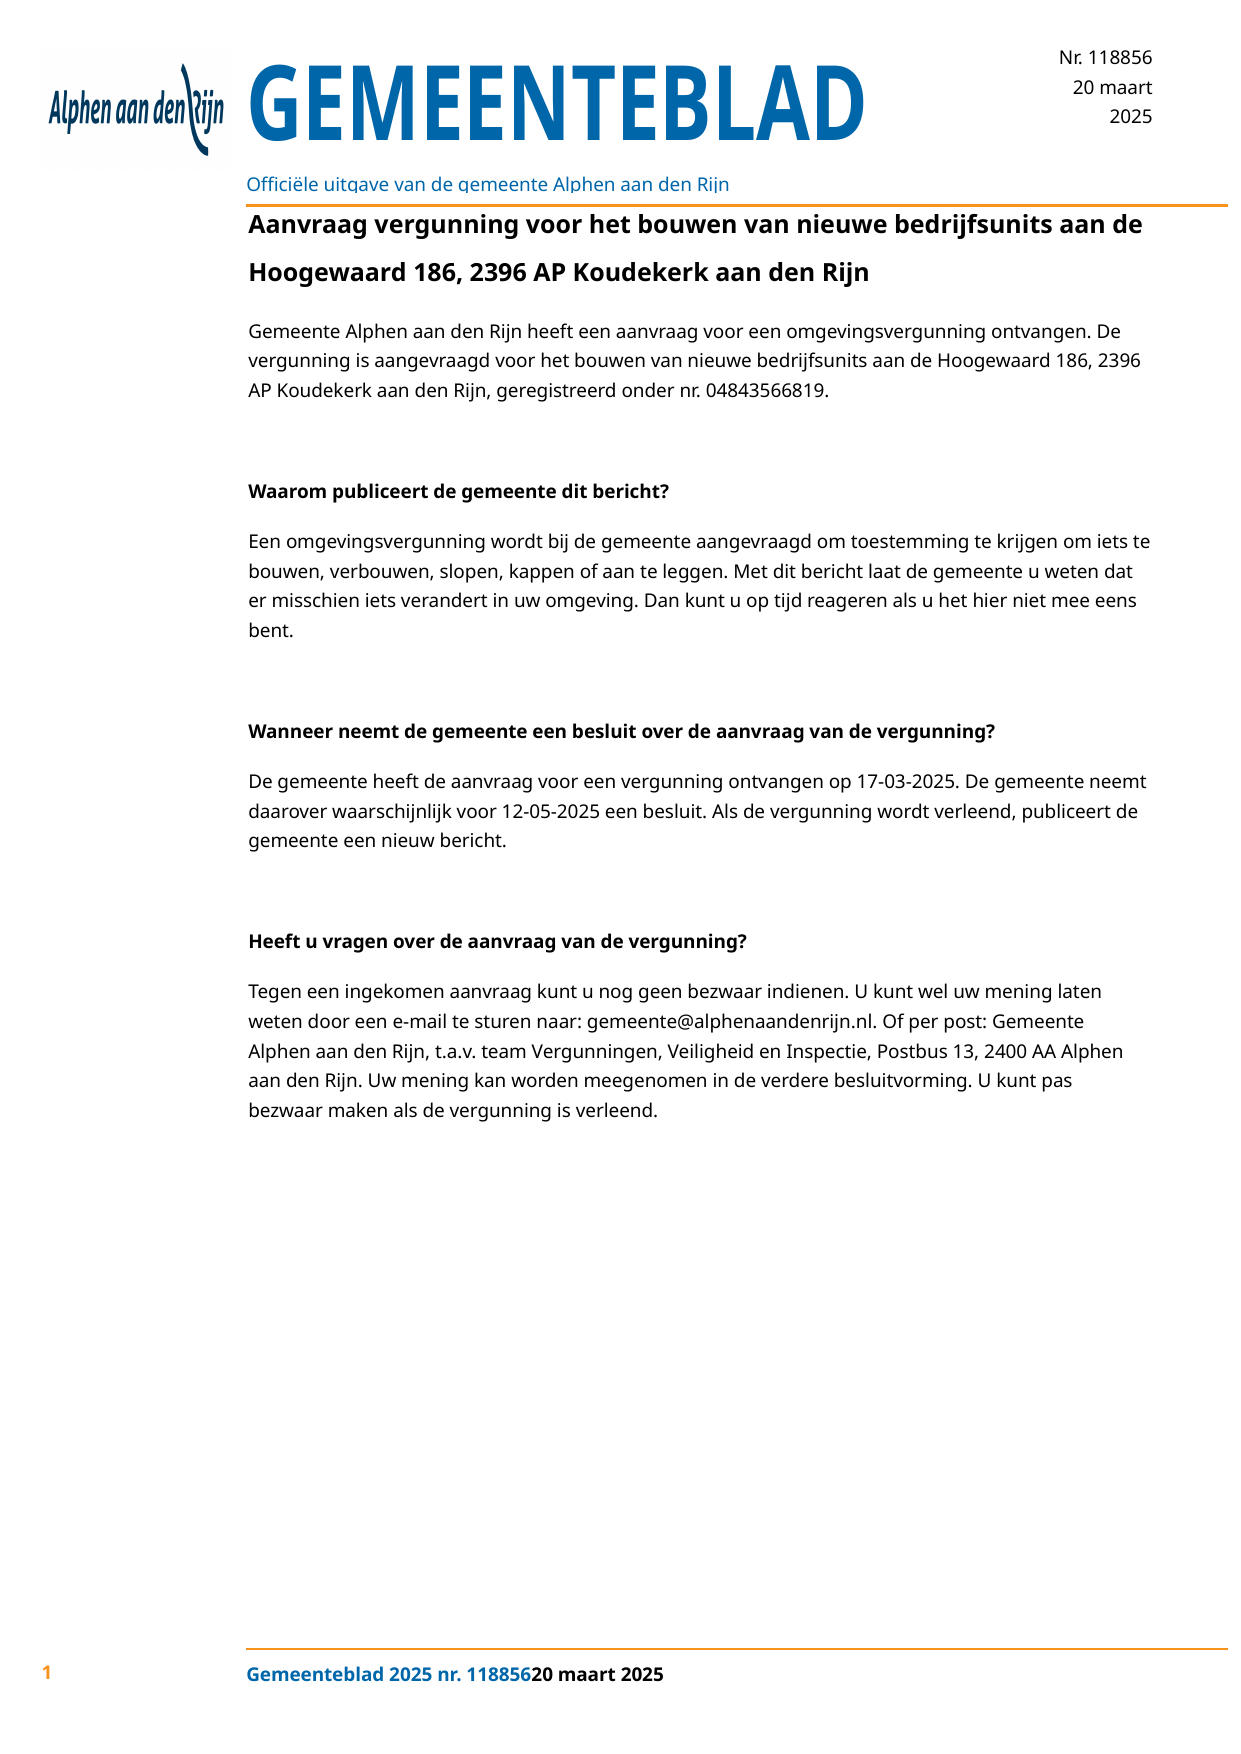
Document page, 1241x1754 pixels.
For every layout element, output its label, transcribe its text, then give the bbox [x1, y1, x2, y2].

text De gemeente heeft de aanvraag voor een vergunning ontvangen op 17-03-2025. De gemeente neemt daarover waarschijnlijk voor 12-05-2025 een besluit. Als de vergunning wordt verleend, publiceert de gemeente een nieuw bericht. [248, 768, 1152, 853]
text Aanvraag vergunning voor het bouwen van nieuwe bedrijfsunits aan de Hoogewaard 186, 2396 AP Koudekerk aan den Rijn [248, 207, 1152, 288]
text Gemeente Alphen aan den Rijn heeft een aanvraag voor een omgevingsvergunning ontvangen. De vergunning is aangevraagd voor het bouwen van nieuwe bedrijfsunits aan de Hoogewaard 186, 2396 AP Koudekerk aan den Rijn, geregistreerd onder nr. 04843566819. [248, 318, 1152, 403]
text Heeft u vragen over de aanvraag van de vergunning? [248, 928, 1152, 954]
text Wanneer neemt de gemeente een besluit over de aanvraag van de vergunning? [248, 718, 1152, 744]
text Tegen een ingekomen aanvraag kunt u nog geen bezwaar indienen. U kunt wel uw mening laten weten door een e-mail te sturen naar: gemeente@alphenaandenrijn.nl. Of per post: Gemeente Alphen aan den Rijn, t.a.v. team Vergunningen, Veiligheid en Inspectie, Postbus 13, 2400 AA Alphen aan den Rijn. Uw mening kan worden meegenomen in de verdere besluitvorming. U kunt pas bezwaar maken als de vergunning is verleend. [248, 979, 1152, 1123]
picture [41, 47, 231, 172]
text Een omgevingsvergunning wordt bij de gemeente aangevraagd om toestemming te krijgen om iets te bouwen, verbouwen, slopen, kappen of aan te leggen. Met dit bericht laat de gemeente u weten dat er misschien iets verandert in uw omgeving. Dan kunt u op tijd reageren als u het hier niet mee eens bent. [248, 528, 1152, 643]
text Waarom publiceert de gemeente dit bericht? [248, 478, 1152, 504]
